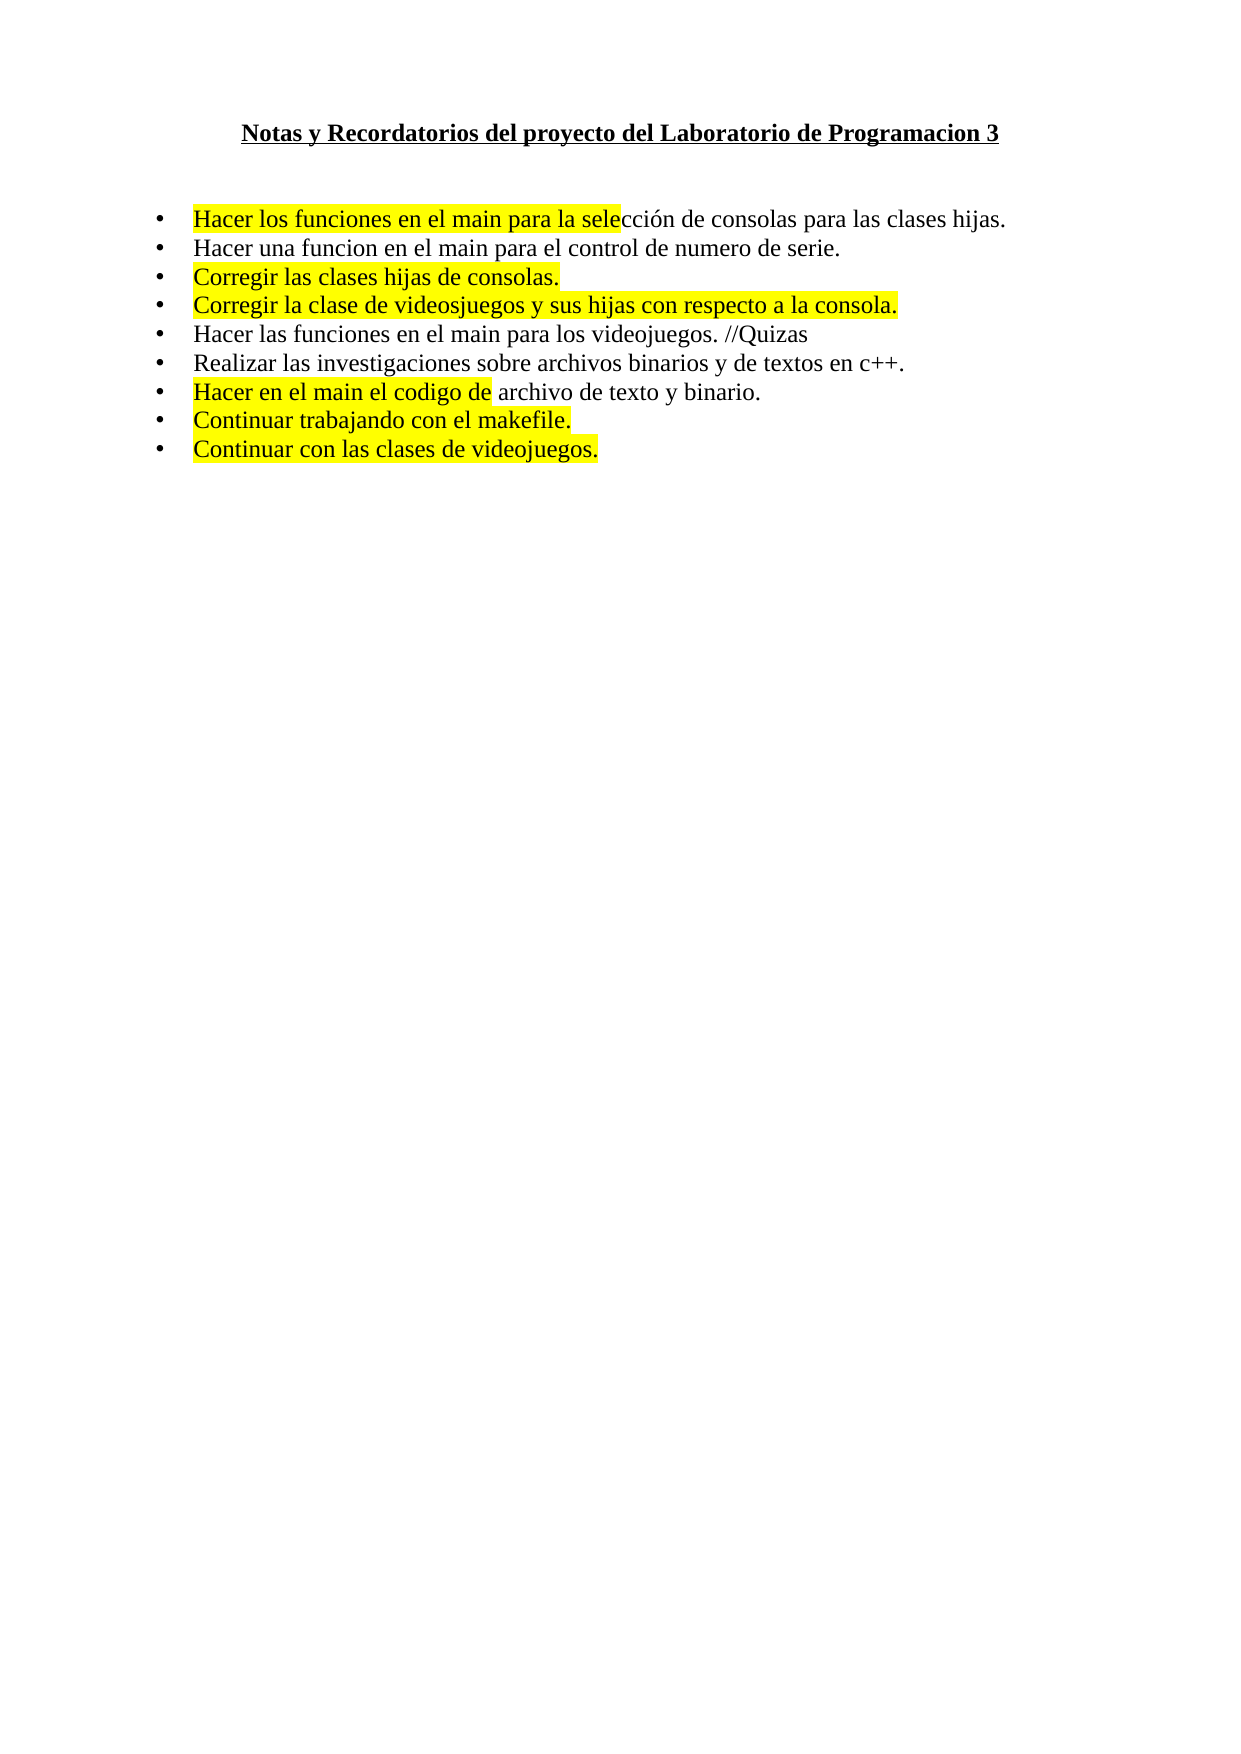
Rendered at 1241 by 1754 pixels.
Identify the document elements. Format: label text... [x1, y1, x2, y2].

list Hacer en el main el codigo de archivo de texto y binario. [156, 377, 1122, 406]
list Realizar las investigaciones sobre archivos binarios y de textos en c++. [156, 348, 1122, 377]
list Hacer las funciones en el main para los videojuegos. //Quizas [156, 319, 1122, 348]
list Continuar trabajando con el makefile. [156, 406, 1122, 434]
list Continuar con las clases de videojuegos. [156, 434, 1122, 463]
text Notas y Recordatorios del proyecto del Laboratorio de Programacion 3 [118, 118, 1122, 147]
list Corregir la clase de videosjuegos y sus hijas con respecto a la consola. [156, 291, 1122, 319]
list Hacer una funcion en el main para el control de numero de serie. [156, 233, 1122, 262]
list Hacer los funciones en el main para la selección de consolas para las clases hijas. [156, 204, 1122, 233]
list Corregir las clases hijas de consolas. [156, 262, 1122, 291]
